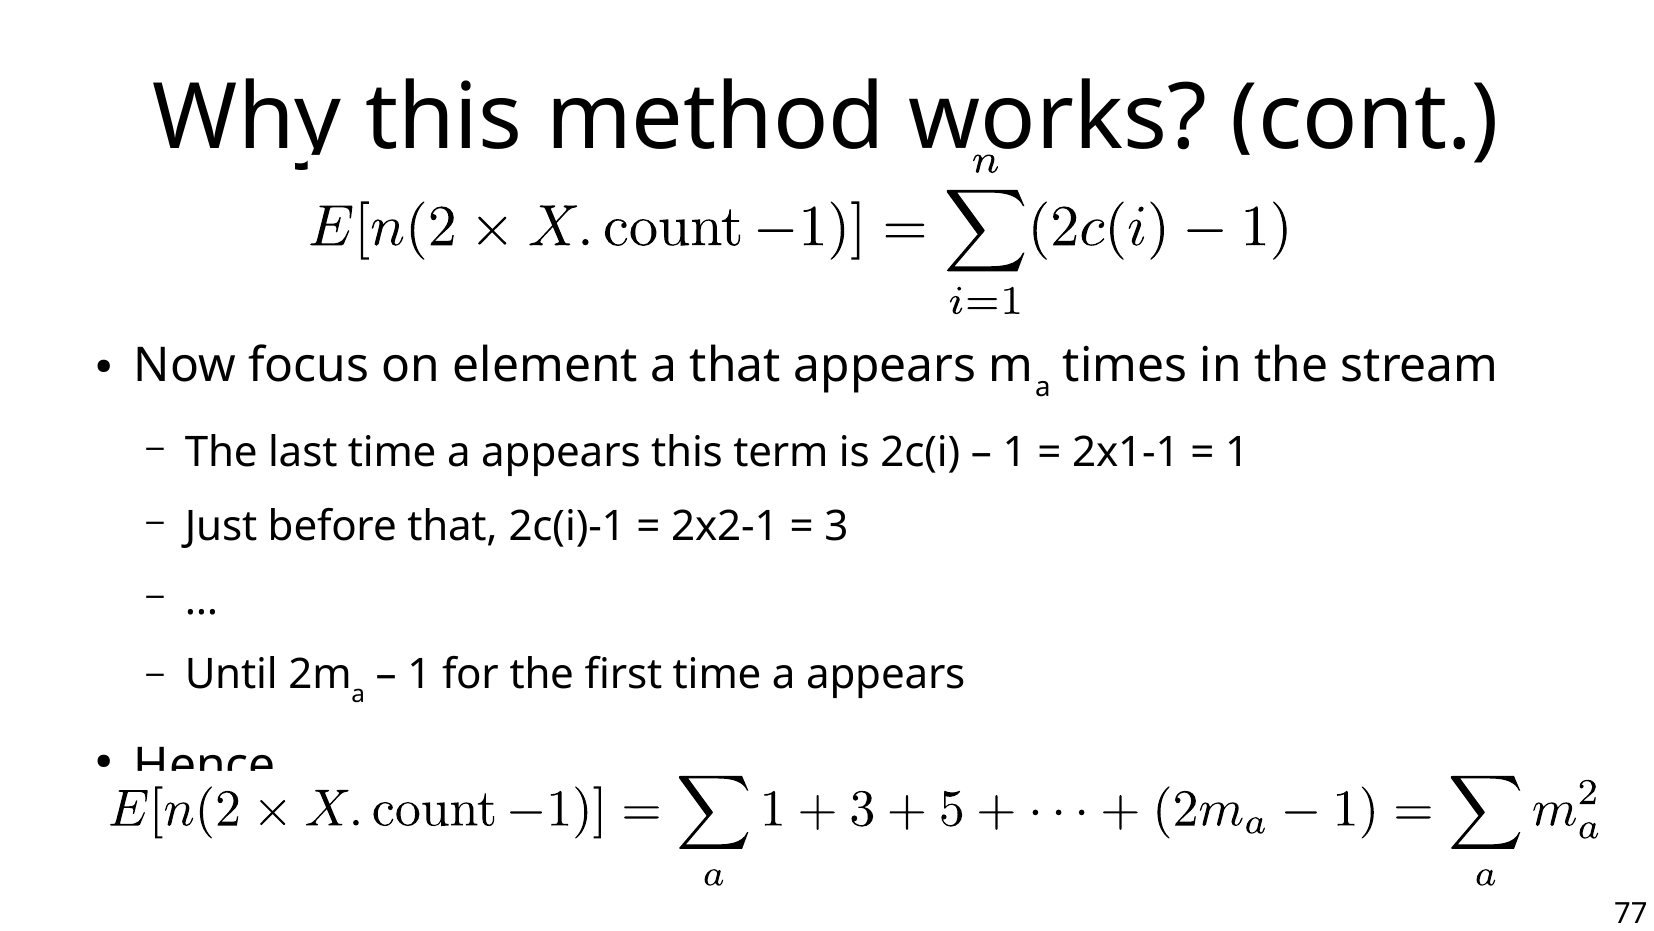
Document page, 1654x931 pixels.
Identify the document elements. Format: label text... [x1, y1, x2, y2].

list Now focus on element a that appears ma times in the stream The last time a appears this term is 2c(i) – 1 = 2x1-1 = 1 Just before that, 2c(i)-1 = 2x2-1 = 3 … Until 2ma – 1 for the first time a appears Hence [82, 329, 1571, 797]
text_box [107, 770, 1600, 886]
text_box [307, 154, 1293, 315]
title Why this method works? (cont.) [82, 1, 1571, 226]
